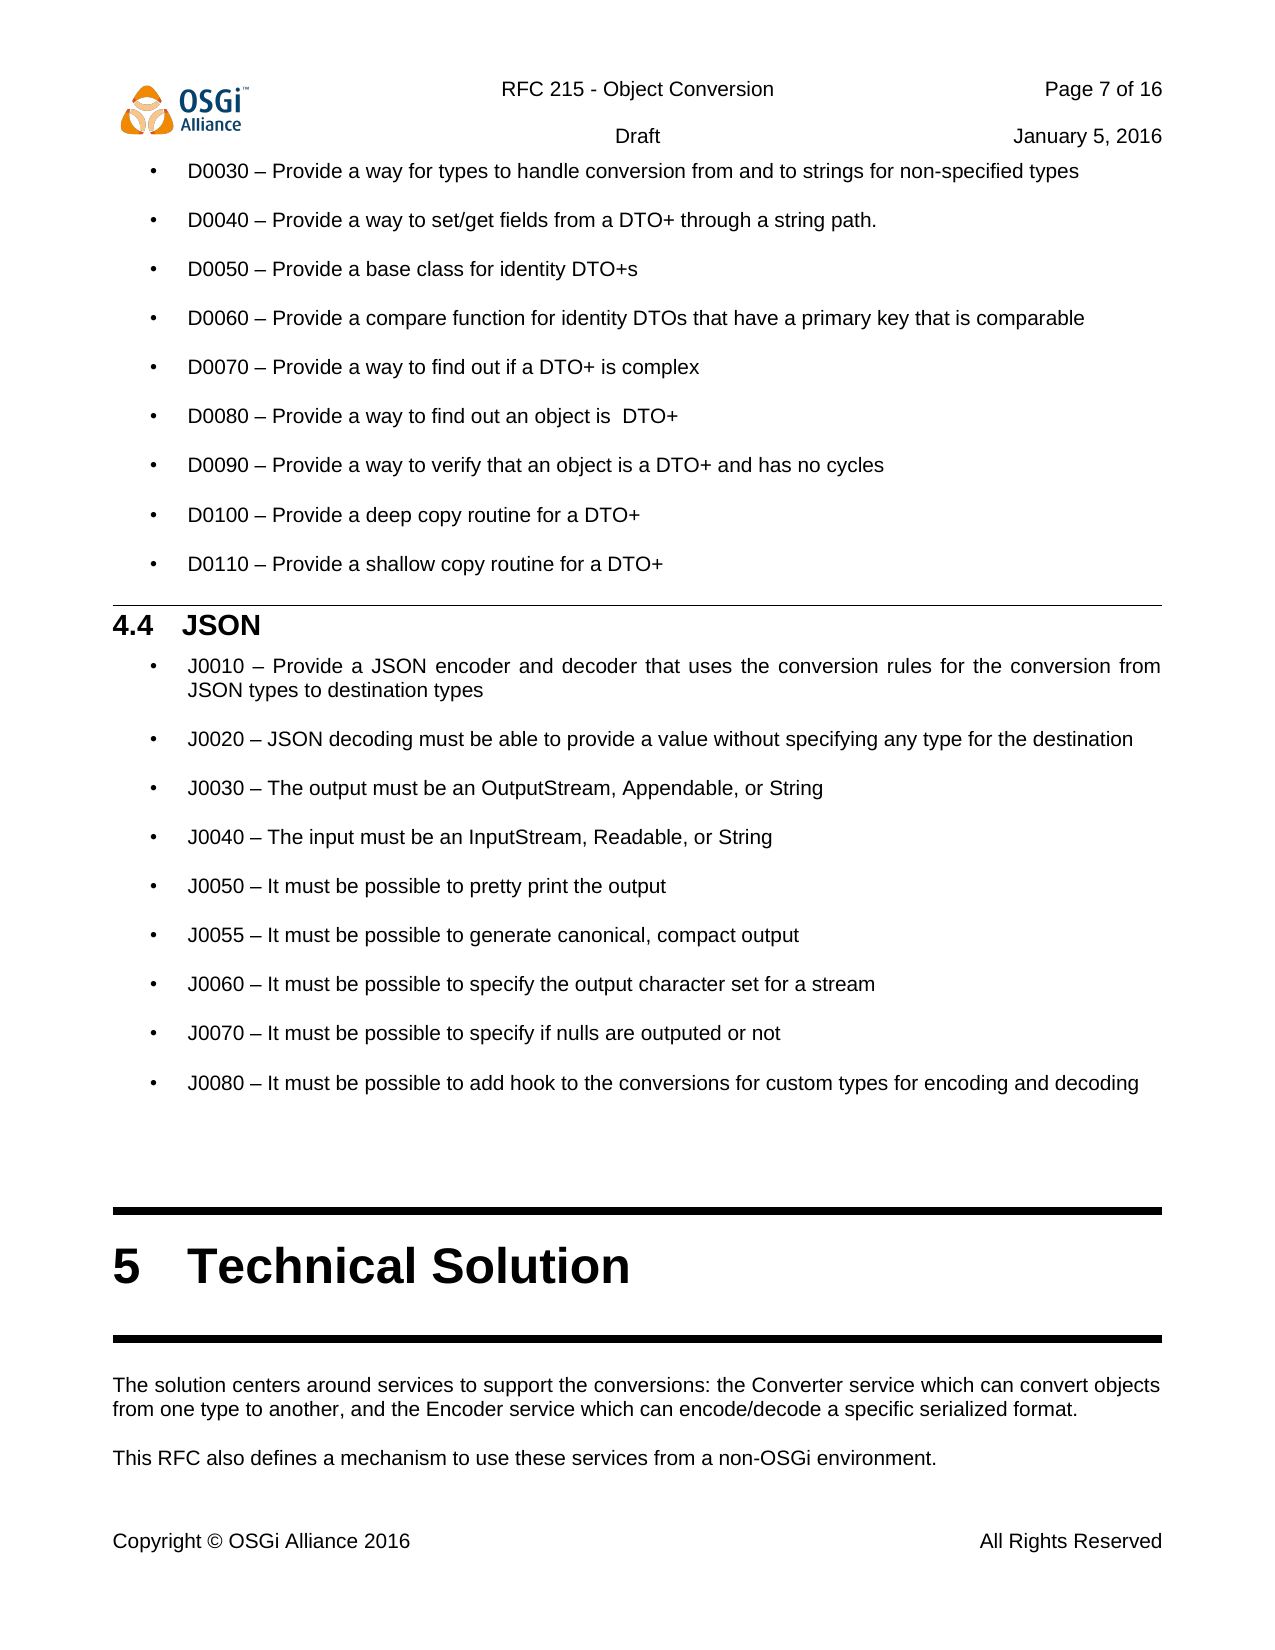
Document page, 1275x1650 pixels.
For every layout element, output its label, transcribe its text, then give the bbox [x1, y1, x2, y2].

list D0040 – Provide a way to set/get fields from a DTO+ through a string path. [150, 208, 1162, 232]
list D0100 – Provide a deep copy routine for a DTO+ [150, 502, 1162, 526]
text This RFC also defines a mechanism to use these services from a non-OSGi environment. [112, 1446, 1162, 1469]
list D0030 – Provide a way for types to handle conversion from and to strings for non-specified types [150, 159, 1162, 183]
list D0110 – Provide a shallow copy routine for a DTO+ [150, 551, 1162, 576]
picture [113, 78, 257, 142]
list J0030 – The output must be an OutputStream, Appendable, or String [150, 776, 1162, 800]
list D0090 – Provide a way to verify that an object is a DTO+ and has no cycles [150, 453, 1162, 477]
list D0080 – Provide a way to find out an object is DTO+ [150, 404, 1162, 428]
list J0010 – Provide a JSON encoder and decoder that uses the conversion rules for the conversion from JSON types to destination types [150, 654, 1162, 702]
list J0070 – It must be possible to specify if nulls are outputed or not [150, 1021, 1162, 1045]
list D0060 – Provide a compare function for identity DTOs that have a primary key that is comparable [150, 306, 1162, 330]
list J0050 – It must be possible to pretty print the output [150, 874, 1162, 898]
list J0040 – The input must be an InputStream, Readable, or String [150, 825, 1162, 849]
list J0020 – JSON decoding must be able to provide a value without specifying any type for the destination [150, 727, 1162, 751]
list J0080 – It must be possible to add hook to the conversions for custom types for encoding and decoding [150, 1070, 1162, 1094]
list J0060 – It must be possible to specify the output character set for a stream [150, 972, 1162, 996]
subtitle JSON [112, 606, 1162, 641]
text The solution centers around services to support the conversions: the Converter service which can convert objects from one type to another, and the Encoder service which can encode/decode a specific serialized format. [112, 1373, 1162, 1421]
list J0055 – It must be possible to generate canonical, compact output [150, 923, 1162, 947]
list D0050 – Provide a base class for identity DTO+s [150, 257, 1162, 281]
subtitle Technical Solution [112, 1208, 1162, 1343]
list D0070 – Provide a way to find out if a DTO+ is complex [150, 355, 1162, 379]
